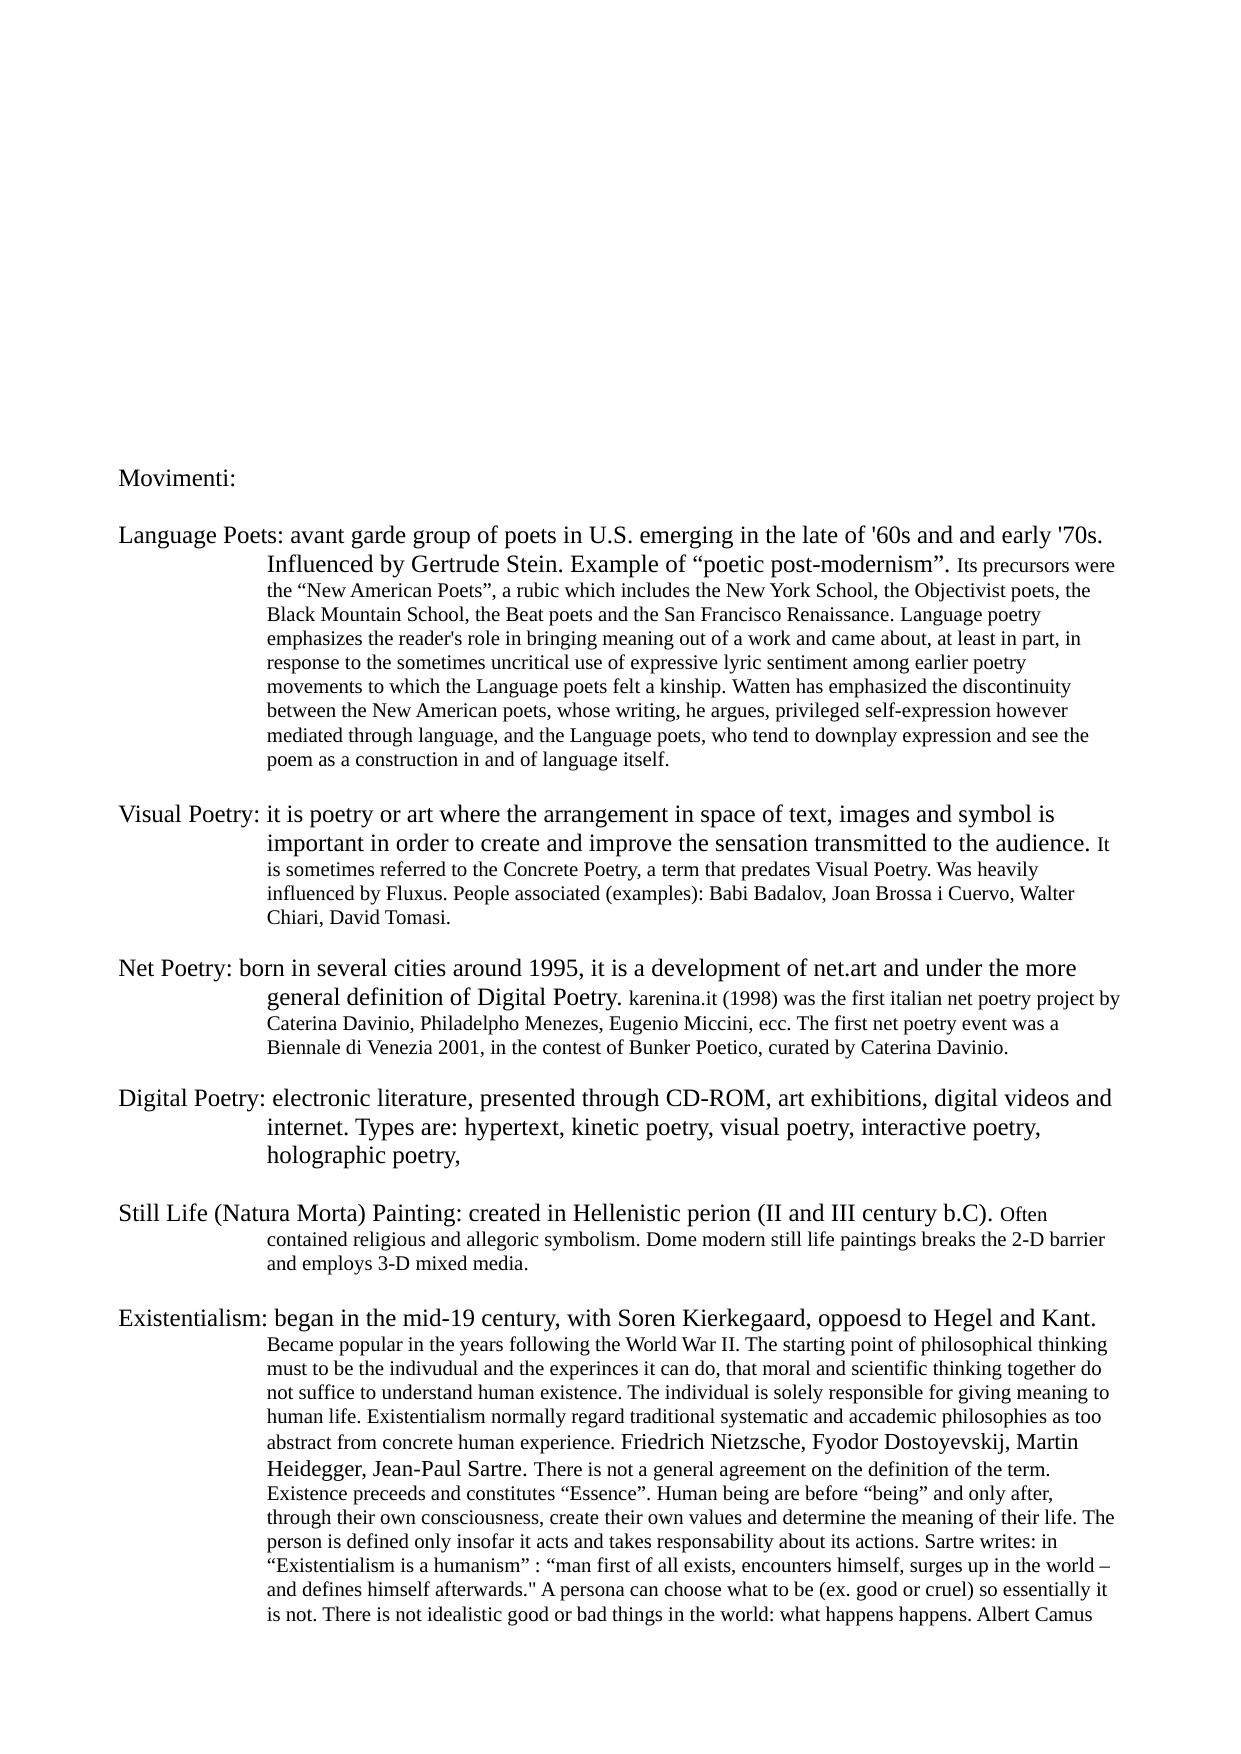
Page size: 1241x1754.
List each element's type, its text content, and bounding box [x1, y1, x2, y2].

text Existentialism: began in the mid-19 century, with Soren Kierkegaard, oppoesd to Hegel and Kant. Became popular in the years following the World War II. The starting point of philosophical thinking must to be the indivudual and the experinces it can do, that moral and scientific thinking together do not suffice to understand human existence. The individual is solely responsible for giving meaning to human life. Existentialism normally regard traditional systematic and accademic philosophies as too abstract from concrete human experience. Friedrich Nietzsche, Fyodor Dostoyevskij, Martin Heidegger, Jean-Paul Sartre. There is not a general agreement on the definition of the term. Existence preceeds and constitutes “Essence”. Human being are before “being” and only after, through their own consciousness, create their own values and determine the meaning of their life. The person is defined only insofar it acts and takes responsability about its actions. Sartre writes: in “Existentialism is a humanism” : “man first of all exists, encounters himself, surges up in the world – and defines himself afterwards." A persona can choose what to be (ex. good or cruel) so essentially it is not. There is not idealistic good or bad things in the world: what happens happens. Albert Camus [118, 1303, 1122, 1626]
text Visual Poetry: it is poetry or art where the arrangement in space of text, images and symbol is important in order to create and improve the sensation transmitted to the audience. It is sometimes referred to the Concrete Poetry, a term that predates Visual Poetry. Was heavily influenced by Fluxus. People associated (examples): Babi Badalov, Joan Brossa i Cuervo, Walter Chiari, David Tomasi. [118, 799, 1122, 929]
text Net Poetry: born in several cities around 1995, it is a development of net.art and under the more general definition of Digital Poetry. karenina.it (1998) was the first italian net poetry project by Caterina Davinio, Philadelpho Menezes, Eugenio Miccini, ecc. The first net poetry event was a Biennale di Venezia 2001, in the contest of Bunker Poetico, curated by Caterina Davinio. [118, 953, 1122, 1059]
text Still Life (Natura Morta) Painting: created in Hellenistic perion (II and III century b.C). Often contained religious and allegoric symbolism. Dome modern still life paintings breaks the 2-D barrier and employs 3-D mixed media. [118, 1198, 1122, 1275]
text Language Poets: avant garde group of poets in U.S. emerging in the late of '60s and and early '70s. Influenced by Gertrude Stein. Example of “poetic post-modernism”. Its precursors were the “New American Poets”, a rubic which includes the New York School, the Objectivist poets, the Black Mountain School, the Beat poets and the San Francisco Renaissance. Language poetry emphasizes the reader's role in bringing meaning out of a work and came about, at least in part, in response to the sometimes uncritical use of expressive lyric sentiment among earlier poetry movements to which the Language poets felt a kinship. Watten has emphasized the discontinuity between the New American poets, whose writing, he argues, privileged self-expression however mediated through language, and the Language poets, who tend to downplay expression and see the poem as a construction in and of language itself. [118, 521, 1122, 771]
text Digital Poetry: electronic literature, presented through CD-ROM, art exhibitions, digital videos and internet. Types are: hypertext, kinetic poetry, visual poetry, interactive poetry, holographic poetry, [118, 1083, 1122, 1169]
text Movimenti: [118, 463, 1122, 492]
